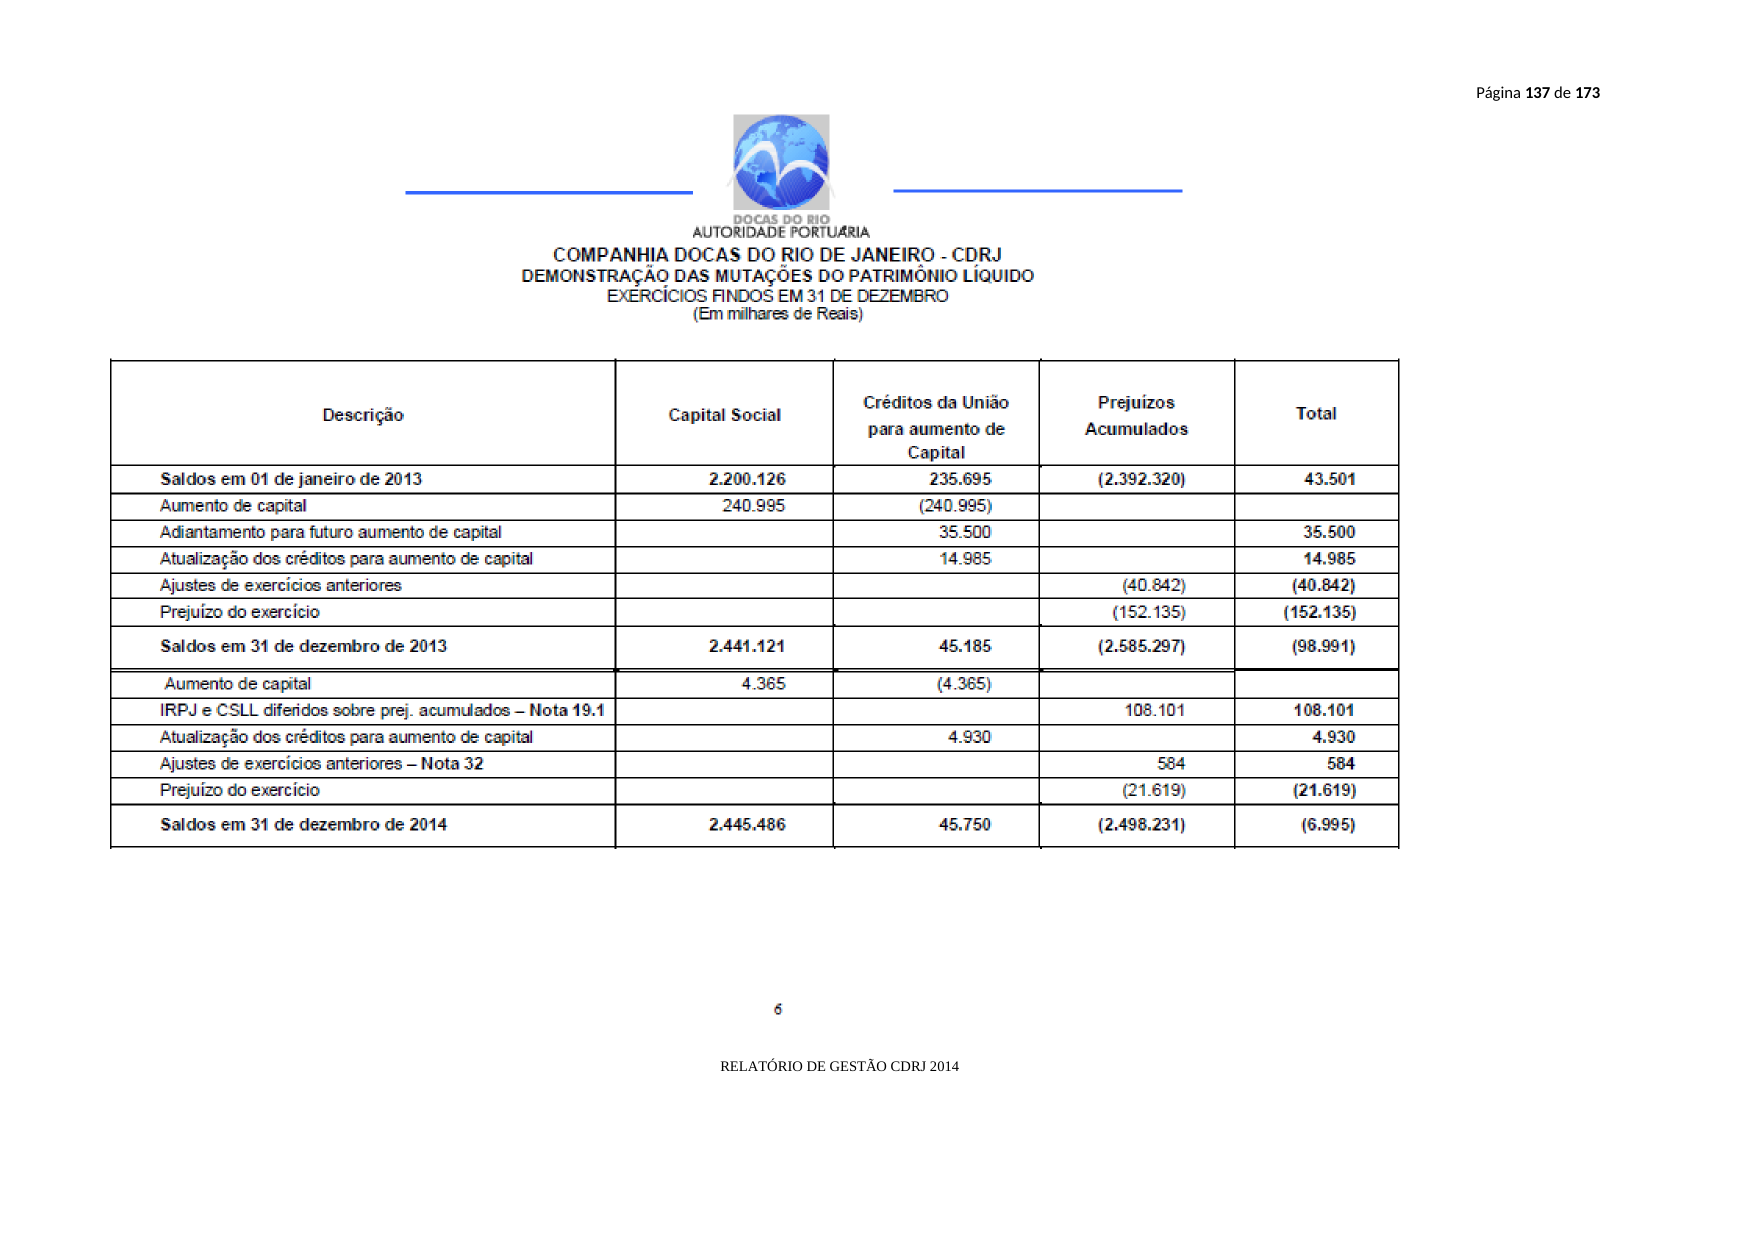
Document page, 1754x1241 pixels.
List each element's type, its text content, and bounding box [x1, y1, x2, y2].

text RELATÓRIO DE GESTÃO CDRJ 2014 [720, 1058, 1604, 1075]
text Página 137 de 173 [74, 75, 1606, 1041]
